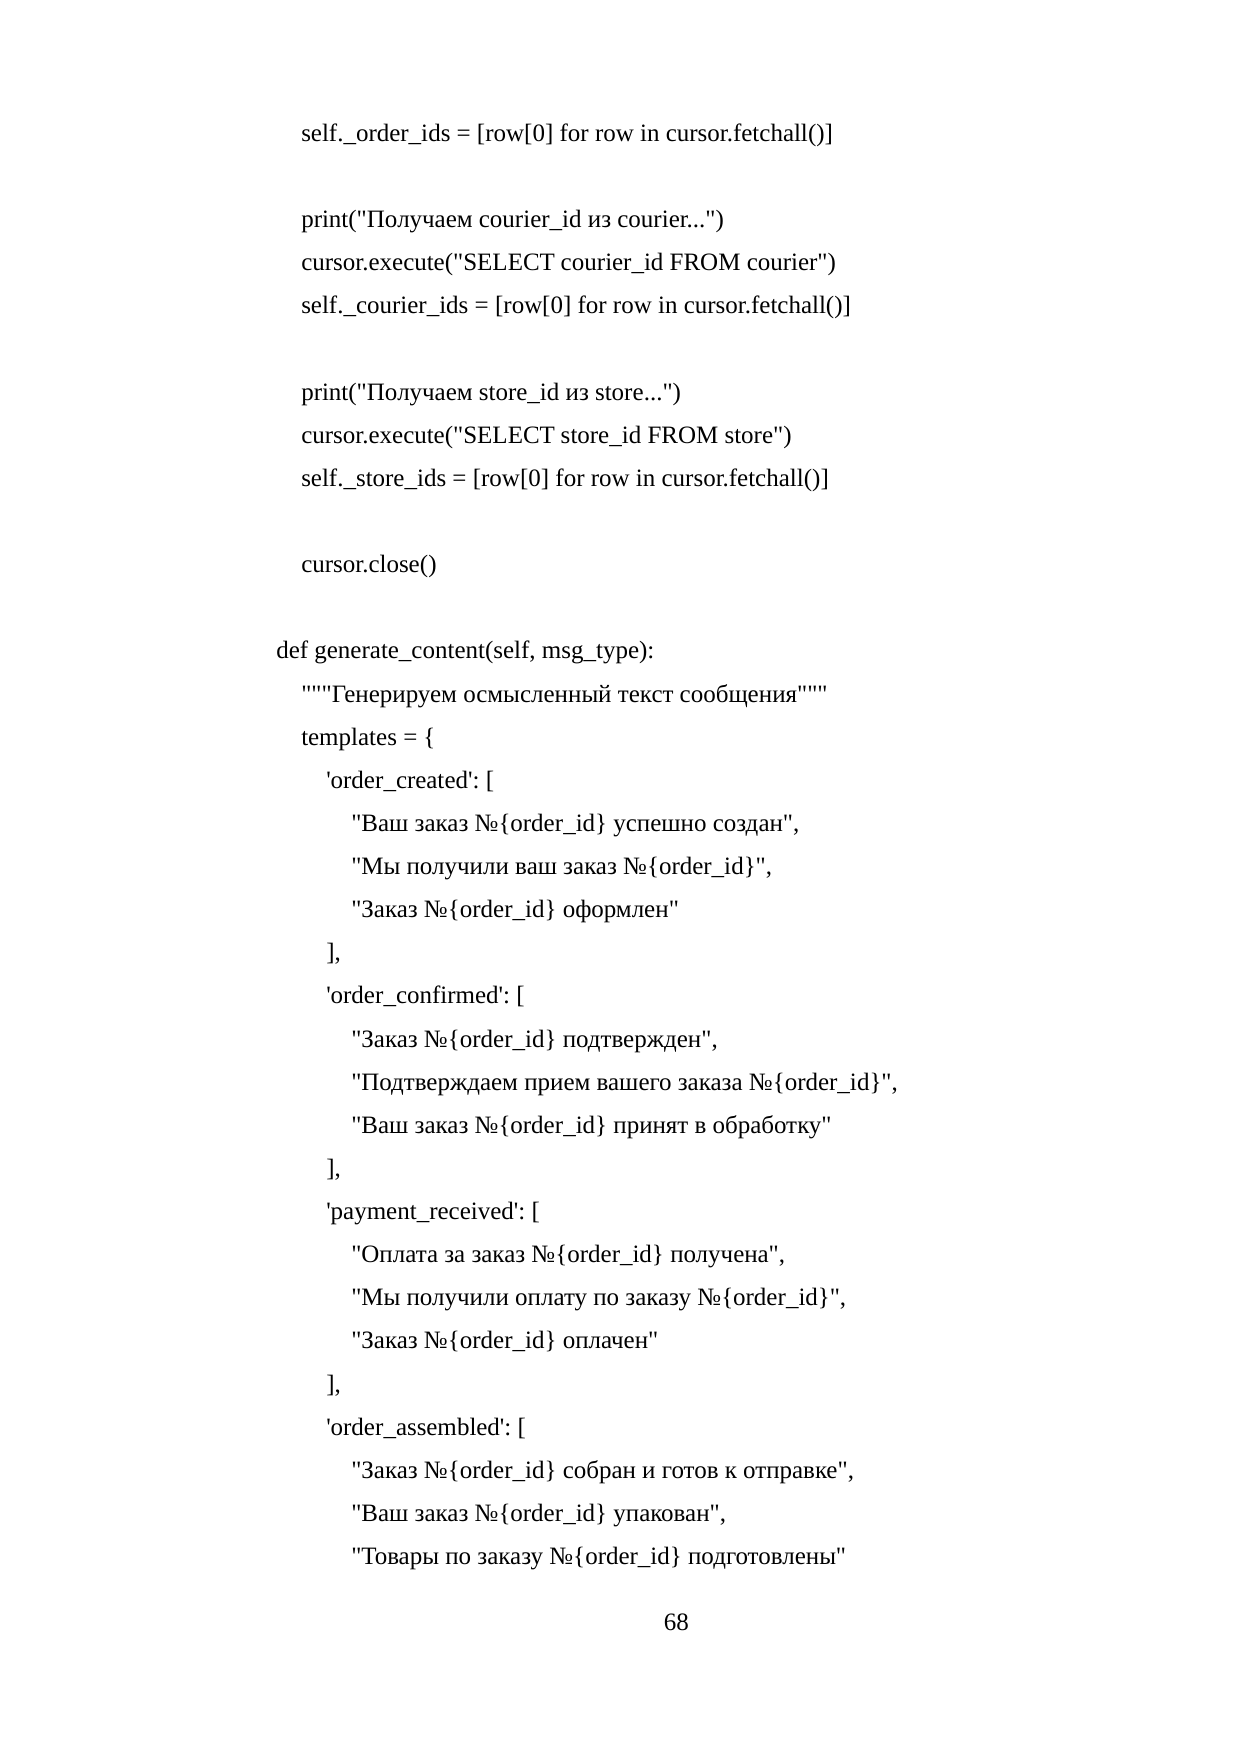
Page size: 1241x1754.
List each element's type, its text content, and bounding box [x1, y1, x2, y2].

text """Генерируем осмысленный текст сообщения""" [177, 679, 1181, 707]
text "Заказ №{order_id} оформлен" [177, 894, 1181, 923]
text print("Получаем courier_id из courier...") [177, 204, 1181, 233]
text ], [177, 1369, 1181, 1397]
text "Заказ №{order_id} подтвержден", [177, 1024, 1181, 1052]
text ], [177, 937, 1181, 966]
text self._order_ids = [row[0] for row in cursor.fetchall()] [177, 118, 1181, 147]
text "Ваш заказ №{order_id} принят в обработку" [177, 1110, 1181, 1139]
text "Мы получили оплату по заказу №{order_id}", [177, 1282, 1181, 1311]
text self._store_ids = [row[0] for row in cursor.fetchall()] [177, 463, 1181, 492]
text "Товары по заказу №{order_id} подготовлены" [177, 1541, 1181, 1570]
text "Заказ №{order_id} собран и готов к отправке", [177, 1455, 1181, 1484]
text self._courier_ids = [row[0] for row in cursor.fetchall()] [177, 291, 1181, 319]
text templates = { [177, 722, 1181, 751]
text cursor.execute("SELECT courier_id FROM courier") [177, 247, 1181, 276]
text "Ваш заказ №{order_id} упакован", [177, 1498, 1181, 1527]
text 'order_assembled': [ [177, 1412, 1181, 1441]
text cursor.close() [177, 549, 1181, 578]
text "Подтверждаем прием вашего заказа №{order_id}", [177, 1067, 1181, 1096]
text ], [177, 1153, 1181, 1182]
text 'order_created': [ [177, 765, 1181, 794]
text "Мы получили ваш заказ №{order_id}", [177, 851, 1181, 880]
text cursor.execute("SELECT store_id FROM store") [177, 420, 1181, 449]
text print("Получаем store_id из store...") [177, 377, 1181, 406]
text "Оплата за заказ №{order_id} получена", [177, 1239, 1181, 1268]
text 'order_confirmed': [ [177, 981, 1181, 1009]
text 'payment_received': [ [177, 1196, 1181, 1225]
text "Ваш заказ №{order_id} успешно создан", [177, 808, 1181, 837]
text "Заказ №{order_id} оплачен" [177, 1326, 1181, 1354]
text def generate_content(self, msg_type): [177, 636, 1181, 664]
